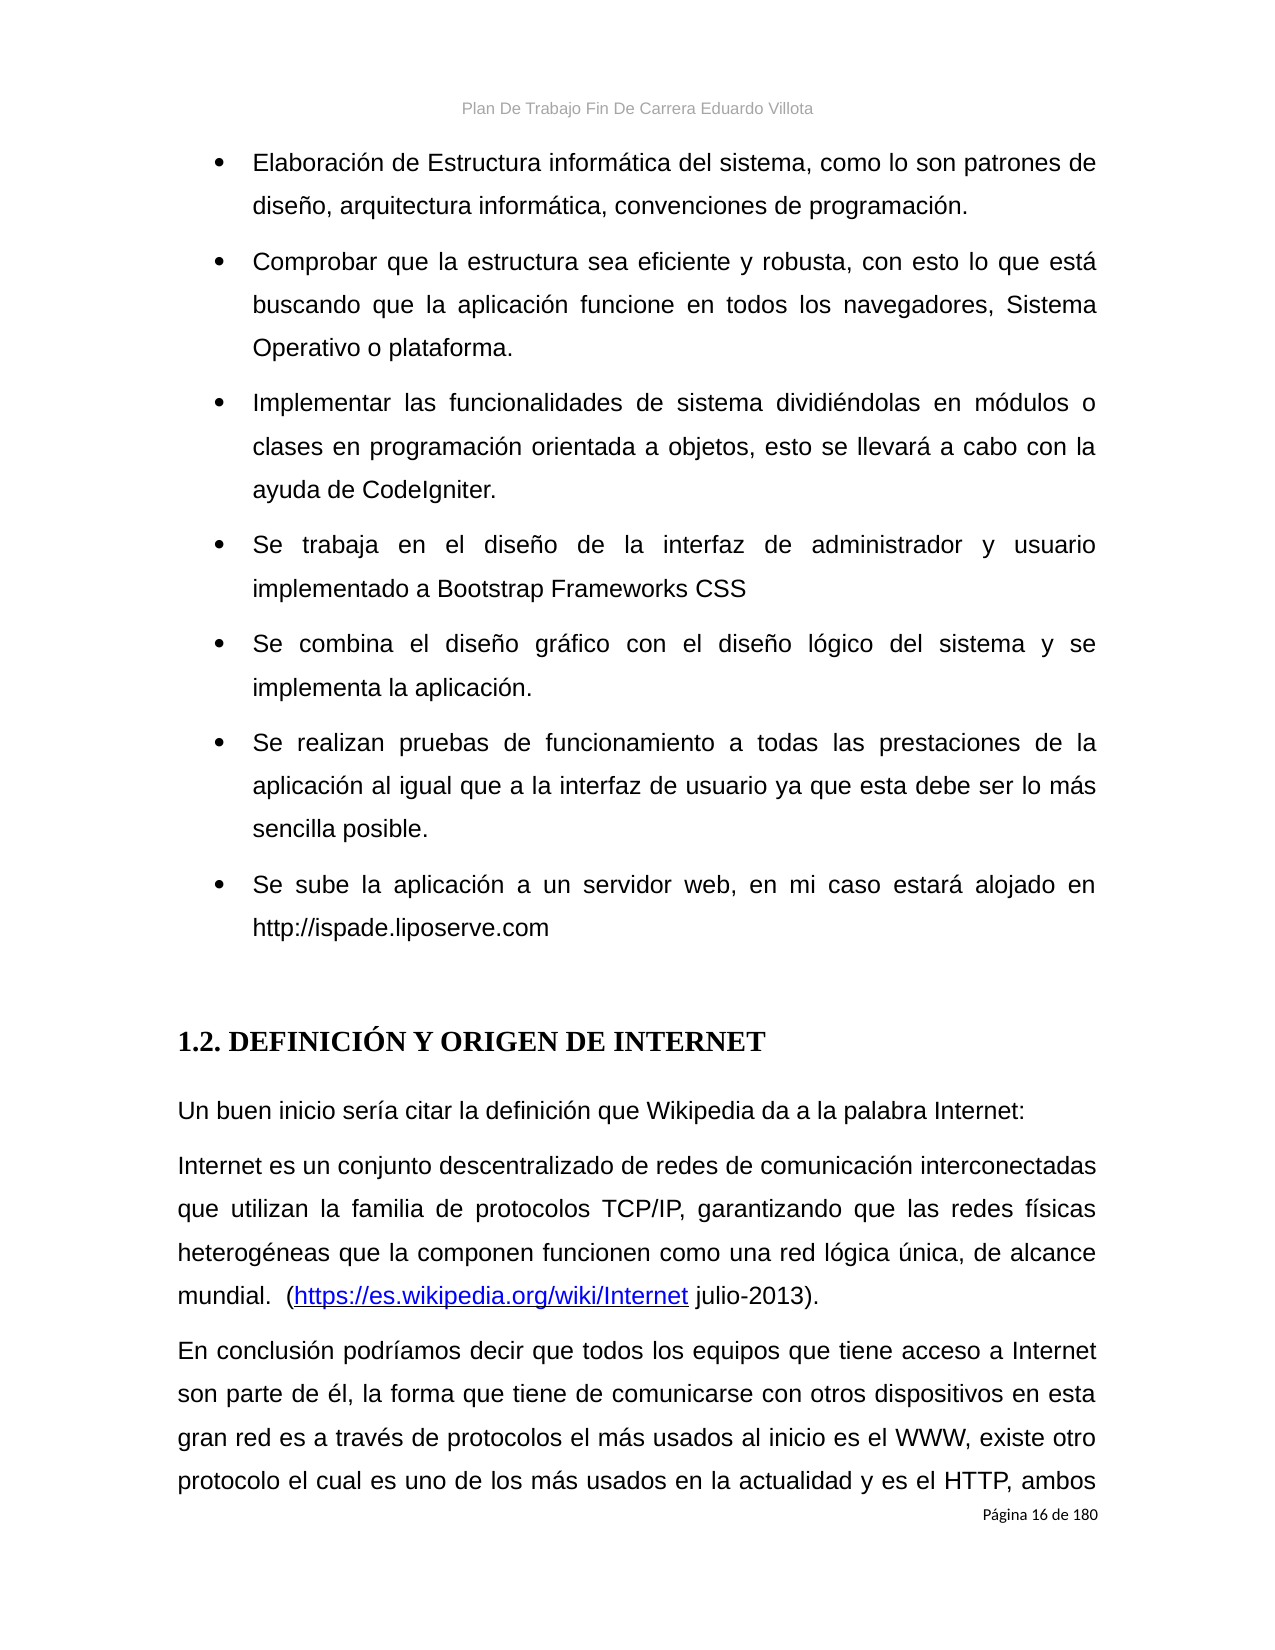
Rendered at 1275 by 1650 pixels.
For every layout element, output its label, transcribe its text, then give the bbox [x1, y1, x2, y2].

list Comprobar que la estructura sea eficiente y robusta, con esto lo que está buscando que la aplicación funcione en todos los navegadores, Sistema Operativo o plataforma. [215, 246, 1098, 362]
list Se sube la aplicación a un servidor web, en mi caso estará alojado en http://ispade.liposerve.com [215, 870, 1098, 942]
list Se realizan pruebas de funcionamiento a todas las prestaciones de la aplicación al igual que a la interfaz de usuario ya que esta debe ser lo más sencilla posible. [215, 728, 1098, 843]
text Internet es un conjunto descentralizado de redes de comunicación interconectadas que utilizan la familia de protocolos TCP/IP, garantizando que las redes físicas heterogéneas que la componen funcionen como una red lógica única, de alcance mundial. (https://es.wikipedia.org/wiki/Internet julio-2013). [177, 1151, 1098, 1309]
list Se combina el diseño gráfico con el diseño lógico del sistema y se implementa la aplicación. [215, 629, 1098, 701]
list Se trabaja en el diseño de la interfaz de administrador y usuario implementado a Bootstrap Frameworks CSS [215, 530, 1098, 602]
text En conclusión podríamos decir que todos los equipos que tiene acceso a Internet son parte de él, la forma que tiene de comunicarse con otros dispositivos en esta gran red es a través de protocolos el más usados al inicio es el WWW, existe otro protocolo el cual es uno de los más usados en la actualidad y es el HTTP, ambos [177, 1336, 1098, 1494]
list Implementar las funcionalidades de sistema dividiéndolas en módulos o clases en programación orientada a objetos, esto se llevará a cabo con la ayuda de CodeIgniter. [215, 388, 1098, 503]
list Elaboración de Estructura informática del sistema, como lo son patrones de diseño, arquitectura informática, convenciones de programación. [215, 148, 1098, 219]
text 1.2. DEFINICIÓN Y ORIGEN DE INTERNET [177, 1024, 1098, 1058]
text Un buen inicio sería citar la definición que Wikipedia da a la palabra Internet: [177, 1096, 1098, 1124]
